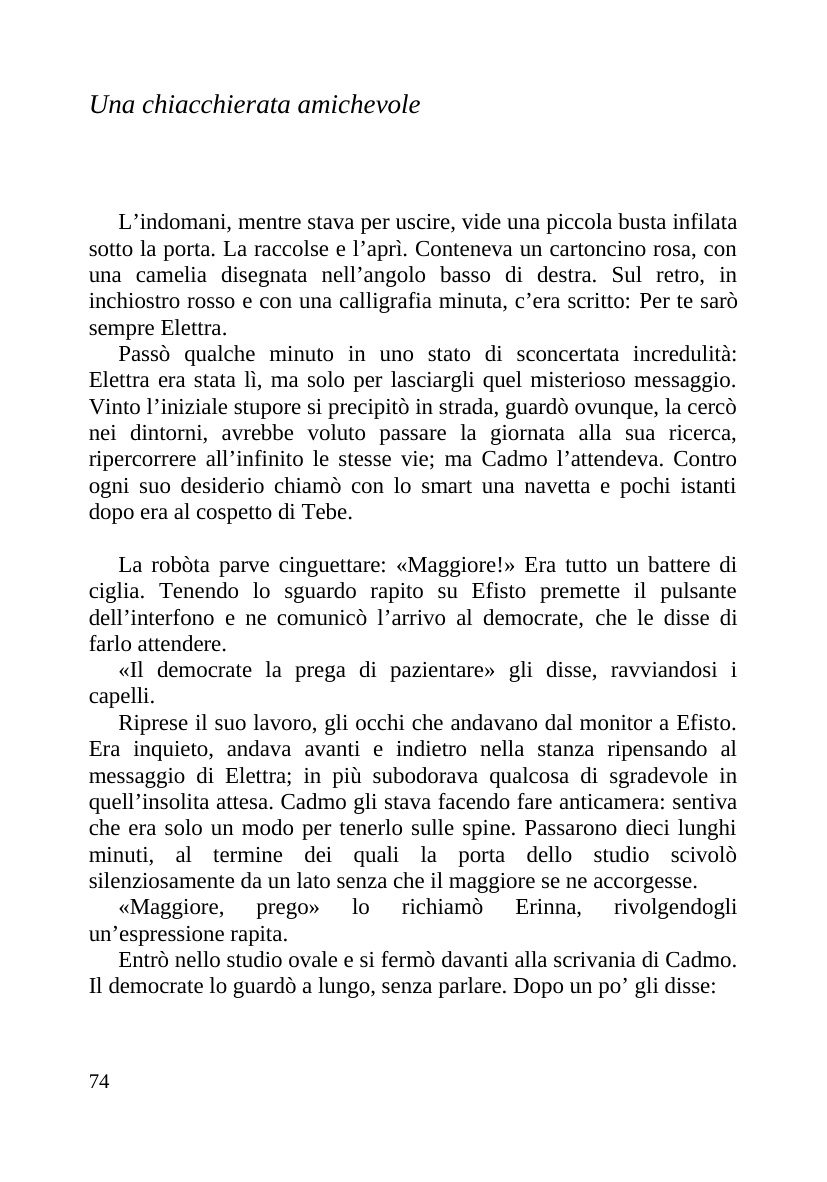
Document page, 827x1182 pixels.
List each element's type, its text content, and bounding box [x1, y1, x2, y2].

text «Maggiore, prego» lo richiamò Erinna, rivolgendogli un’espressione rapita. [88, 893, 738, 946]
text Riprese il suo lavoro, gli occhi che andavano dal monitor a Efisto. Era inquieto, andava avanti e indietro nella stanza ripensando al messaggio di Elettra; in più subodorava qualcosa di sgradevole in quell’insolita attesa. Cadmo gli stava facendo fare anticamera: sentiva che era solo un modo per tenerlo sulle spine. Passarono dieci lunghi minuti, al termine dei quali la porta dello studio scivolò silenziosamente da un lato senza che il maggiore se ne accorgesse. [88, 709, 738, 893]
text Entrò nello studio ovale e si fermò davanti alla scrivania di Cadmo. Il democrate lo guardò a lungo, senza parlare. Dopo un po’ gli disse: [88, 946, 738, 999]
text La robòta parve cinguettare: «Maggiore!» Era tutto un battere di ciglia. Tenendo lo sguardo rapito su Efisto premette il pulsante dell’interfono e ne comunicò l’arrivo al democrate, che le disse di farlo attendere. [88, 551, 738, 656]
text Passò qualche minuto in uno stato di sconcertata incredulità: Elettra era stata lì, ma solo per lasciargli quel misterioso messaggio. Vinto l’iniziale stupore si precipitò in strada, guardò ovunque, la cercò nei dintorni, avrebbe voluto passare la giornata alla sua ricerca, ripercorrere all’infinito le stesse vie; ma Cadmo l’attendeva. Contro ogni suo desiderio chiamò con lo smart una navetta e pochi istanti dopo era al cospetto di Tebe. [88, 340, 738, 524]
text «Il democrate la prega di pazientare» gli disse, ravviandosi i capelli. [88, 656, 738, 709]
text L’indomani, mentre stava per uscire, vide una piccola busta infilata sotto la porta. La raccolse e l’aprì. Conteneva un cartoncino rosa, con una camelia disegnata nell’angolo basso di destra. Sul retro, in inchiostro rosso e con una calligrafia minuta, c’era scritto: Per te sarò sempre Elettra. [88, 208, 738, 340]
text Una chiacchierata amichevole [88, 88, 738, 120]
